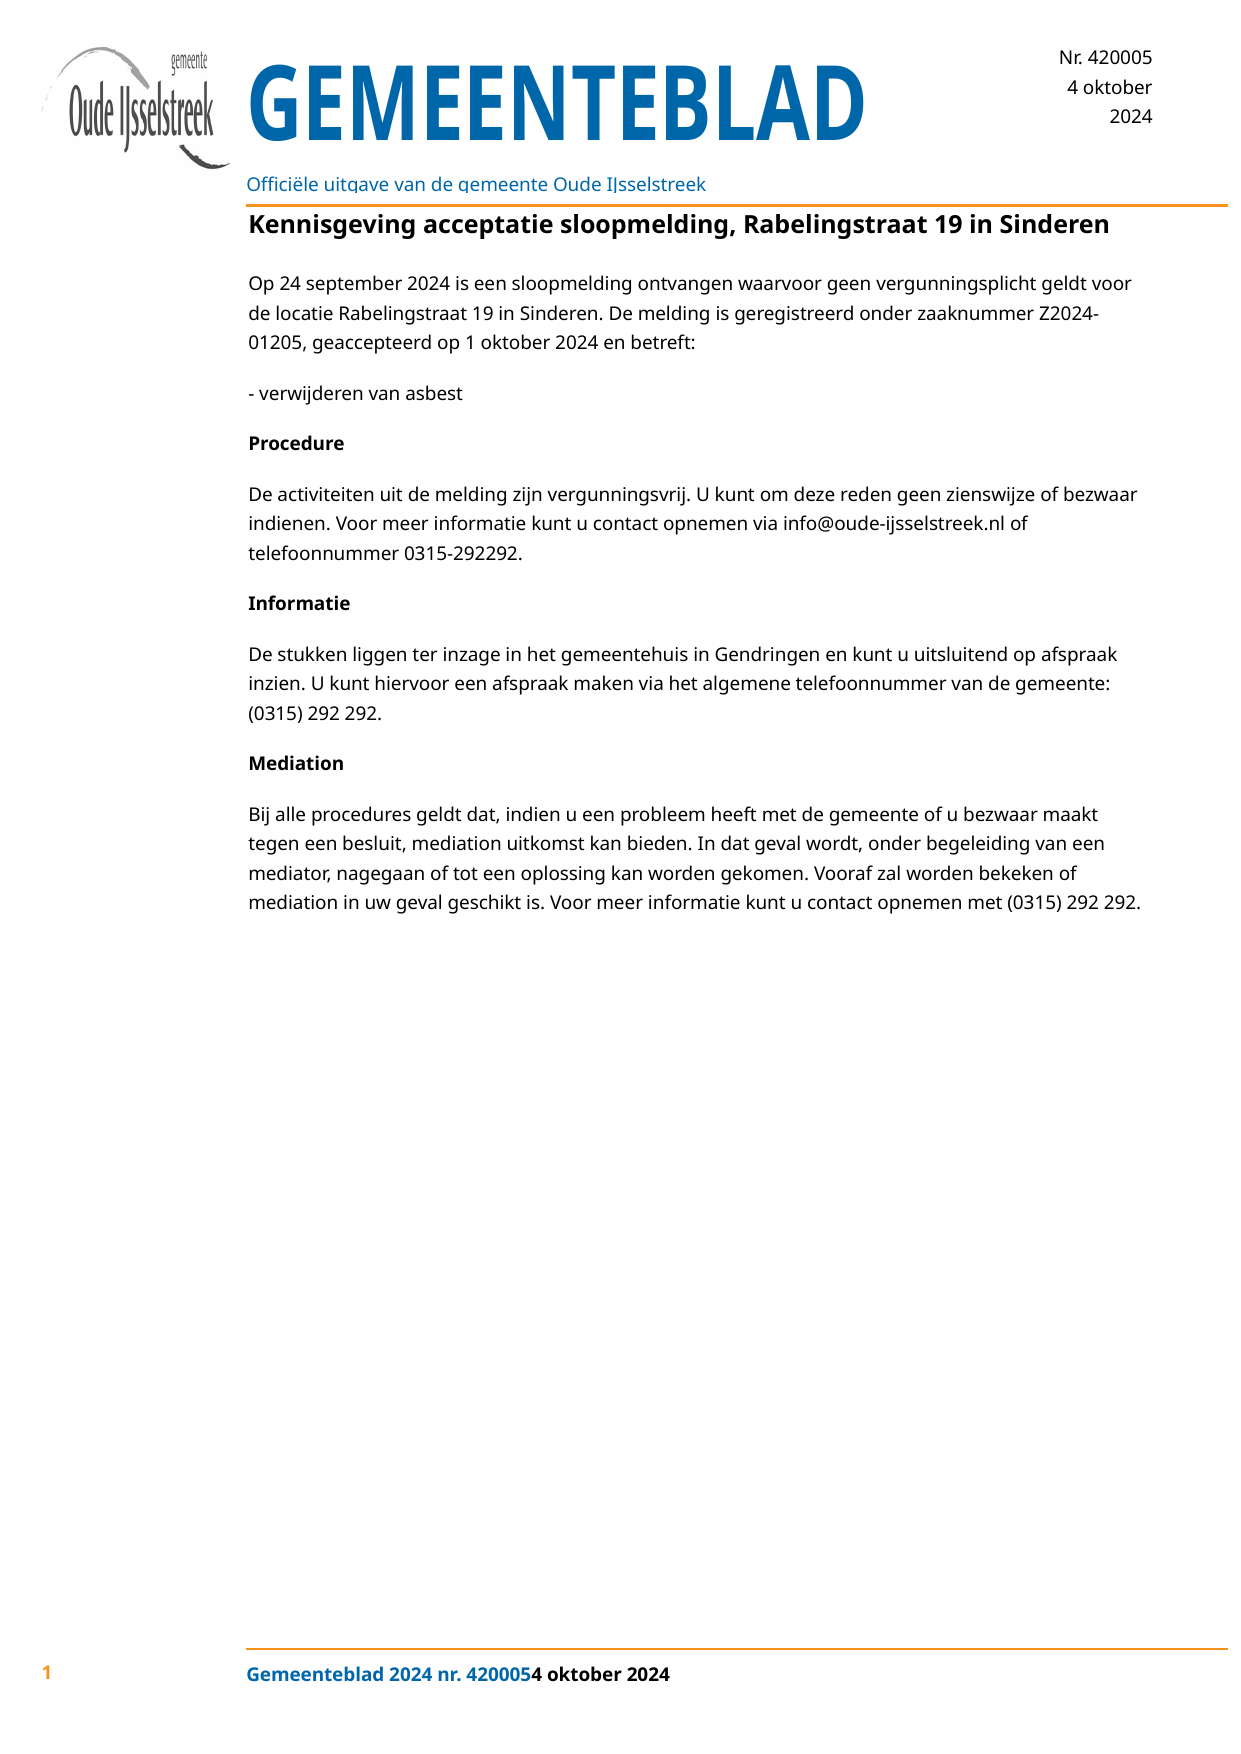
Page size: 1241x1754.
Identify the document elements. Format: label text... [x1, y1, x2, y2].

text Kennisgeving acceptatie sloopmelding, Rabelingstraat 19 in Sinderen [248, 207, 1152, 241]
picture [41, 47, 231, 172]
text Bij alle procedures geldt dat, indien u een probleem heeft met de gemeente of u bezwaar maakt tegen een besluit, mediation uitkomst kan bieden. In dat geval wordt, onder begeleiding van een mediator, nagegaan of tot een oplossing kan worden gekomen. Vooraf zal worden bekeken of mediation in uw geval geschikt is. Voor meer informatie kunt u contact opnemen met (0315) 292 292. [248, 801, 1152, 915]
text Mediation [248, 750, 1152, 776]
text Op 24 september 2024 is een sloopmelding ontvangen waarvoor geen vergunningsplicht geldt voor de locatie Rabelingstraat 19 in Sinderen. De melding is geregistreerd onder zaaknummer Z2024-01205, geaccepteerd op 1 oktober 2024 en betreft: [248, 270, 1152, 355]
text Procedure [248, 430, 1152, 456]
text - verwijderen van asbest [248, 380, 1152, 406]
text De stukken liggen ter inzage in het gemeentehuis in Gendringen en kunt u uitsluitend op afspraak inzien. U kunt hiervoor een afspraak maken via het algemene telefoonnummer van de gemeente: (0315) 292 292. [248, 641, 1152, 726]
text De activiteiten uit de melding zijn vergunningsvrij. U kunt om deze reden geen zienswijze of bezwaar indienen. Voor meer informatie kunt u contact opnemen via info@oude-ijsselstreek.nl of telefoonnummer 0315-292292. [248, 481, 1152, 566]
text Informatie [248, 590, 1152, 616]
